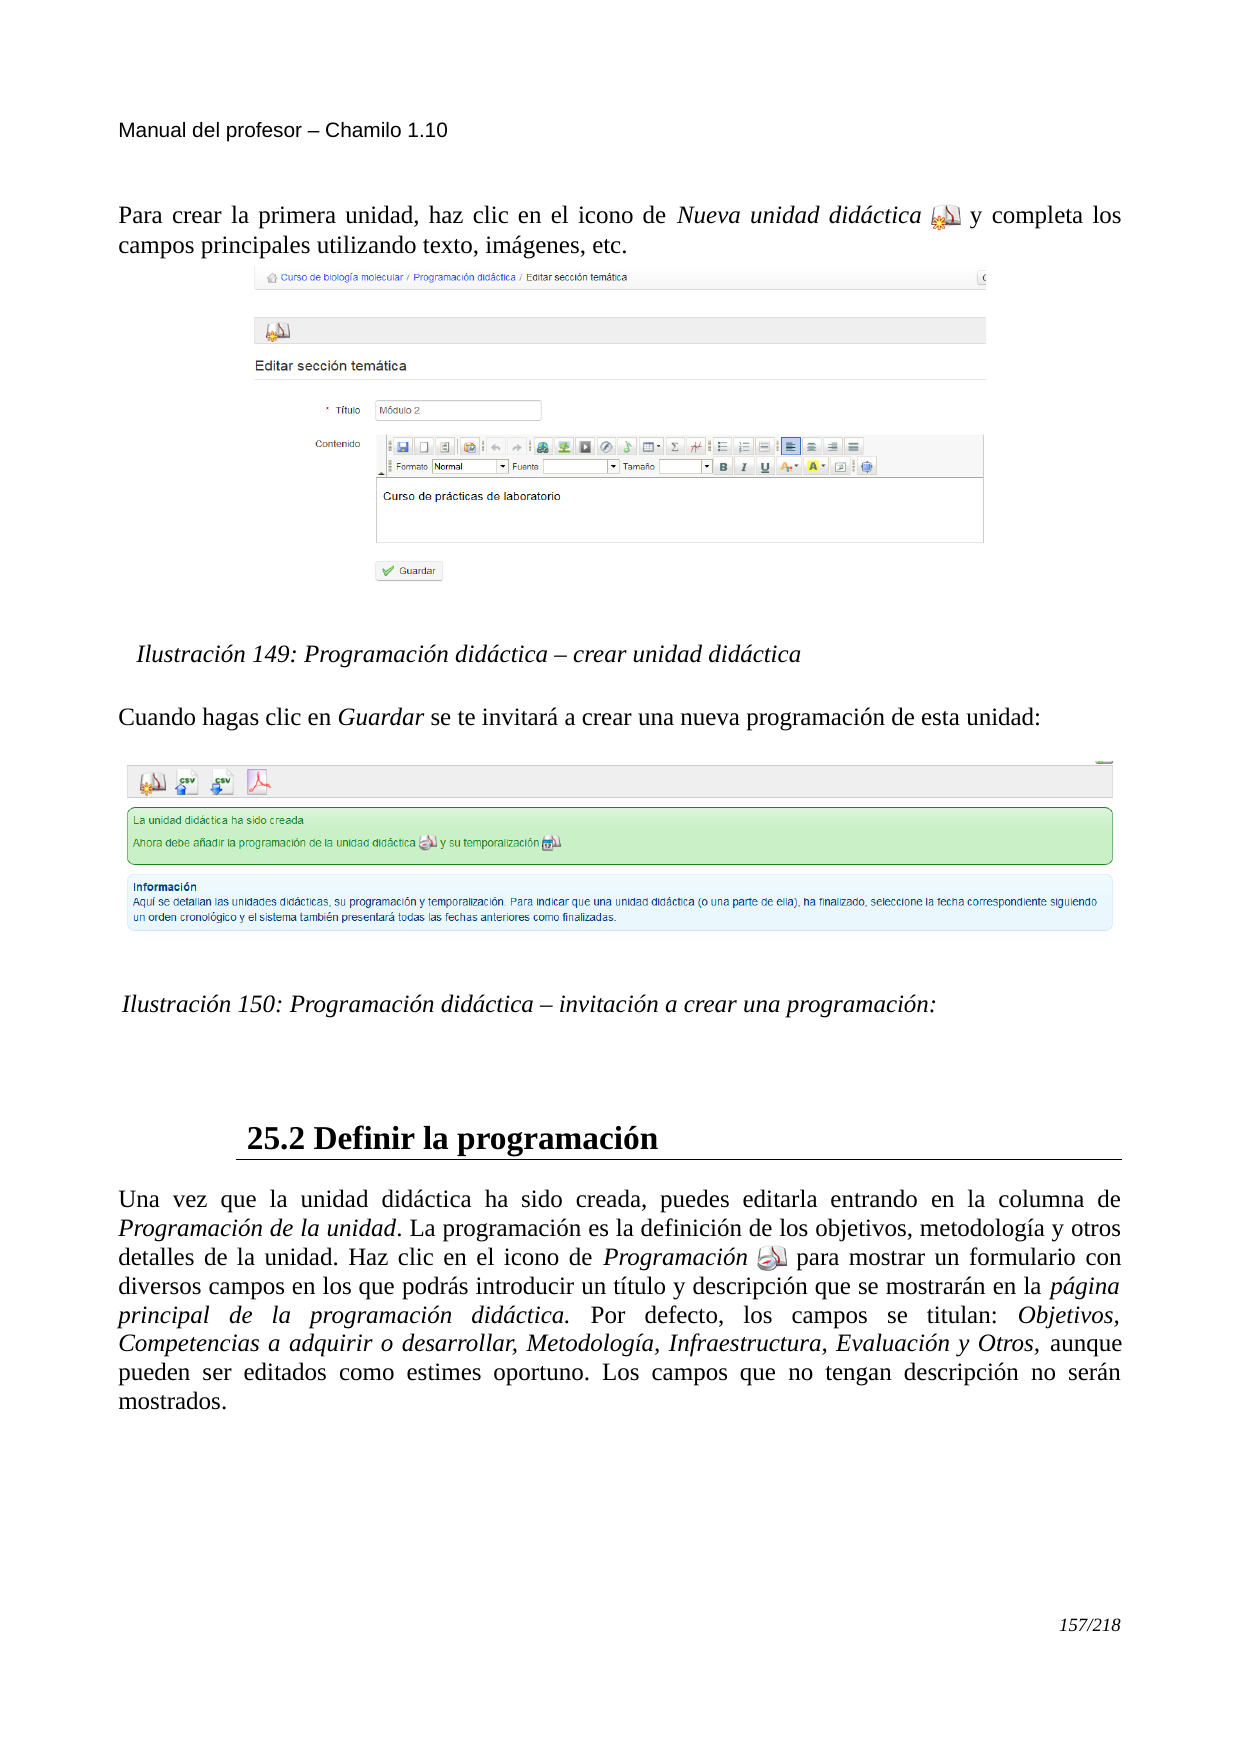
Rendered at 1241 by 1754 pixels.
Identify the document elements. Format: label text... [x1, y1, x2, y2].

text Cuando hagas clic en Guardar se te invitará a crear una nueva programación de esta unidad: [118, 702, 1122, 731]
text Ilustración 150: Programación didáctica – invitación a crear una programación: [122, 989, 1119, 1018]
picture [124, 761, 1116, 936]
subtitle Definir la programación [236, 1118, 1122, 1159]
picture [251, 266, 987, 586]
text Ilustración 149: Programación didáctica – crear unidad didáctica [136, 639, 1101, 668]
text Para crear la primera unidad, haz clic en el icono de Nueva unidad didáctica y completa los campos principales utilizando texto, imágenes, etc. [118, 200, 1122, 258]
picture [757, 1241, 787, 1271]
text Una vez que la unidad didáctica ha sido creada, puedes editarla entrando en la columna de Programación de la unidad. La programación es la definición de los objetivos, metodología y otros detalles de la unidad. Haz clic en el icono de Programación para mostrar un formulario con diversos campos en los que podrás introducir un título y descripción que se mostrarán en la página principal de la programación didáctica. Por defecto, los campos se titulan: Objetivos, Competencias a adquirir o desarrollar, Metodología, Infraestructura, Evaluación y Otros, aunque pueden ser editados como estimes oportuno. Los campos que no tengan descripción no serán mostrados. [118, 1184, 1122, 1415]
picture [931, 200, 961, 230]
